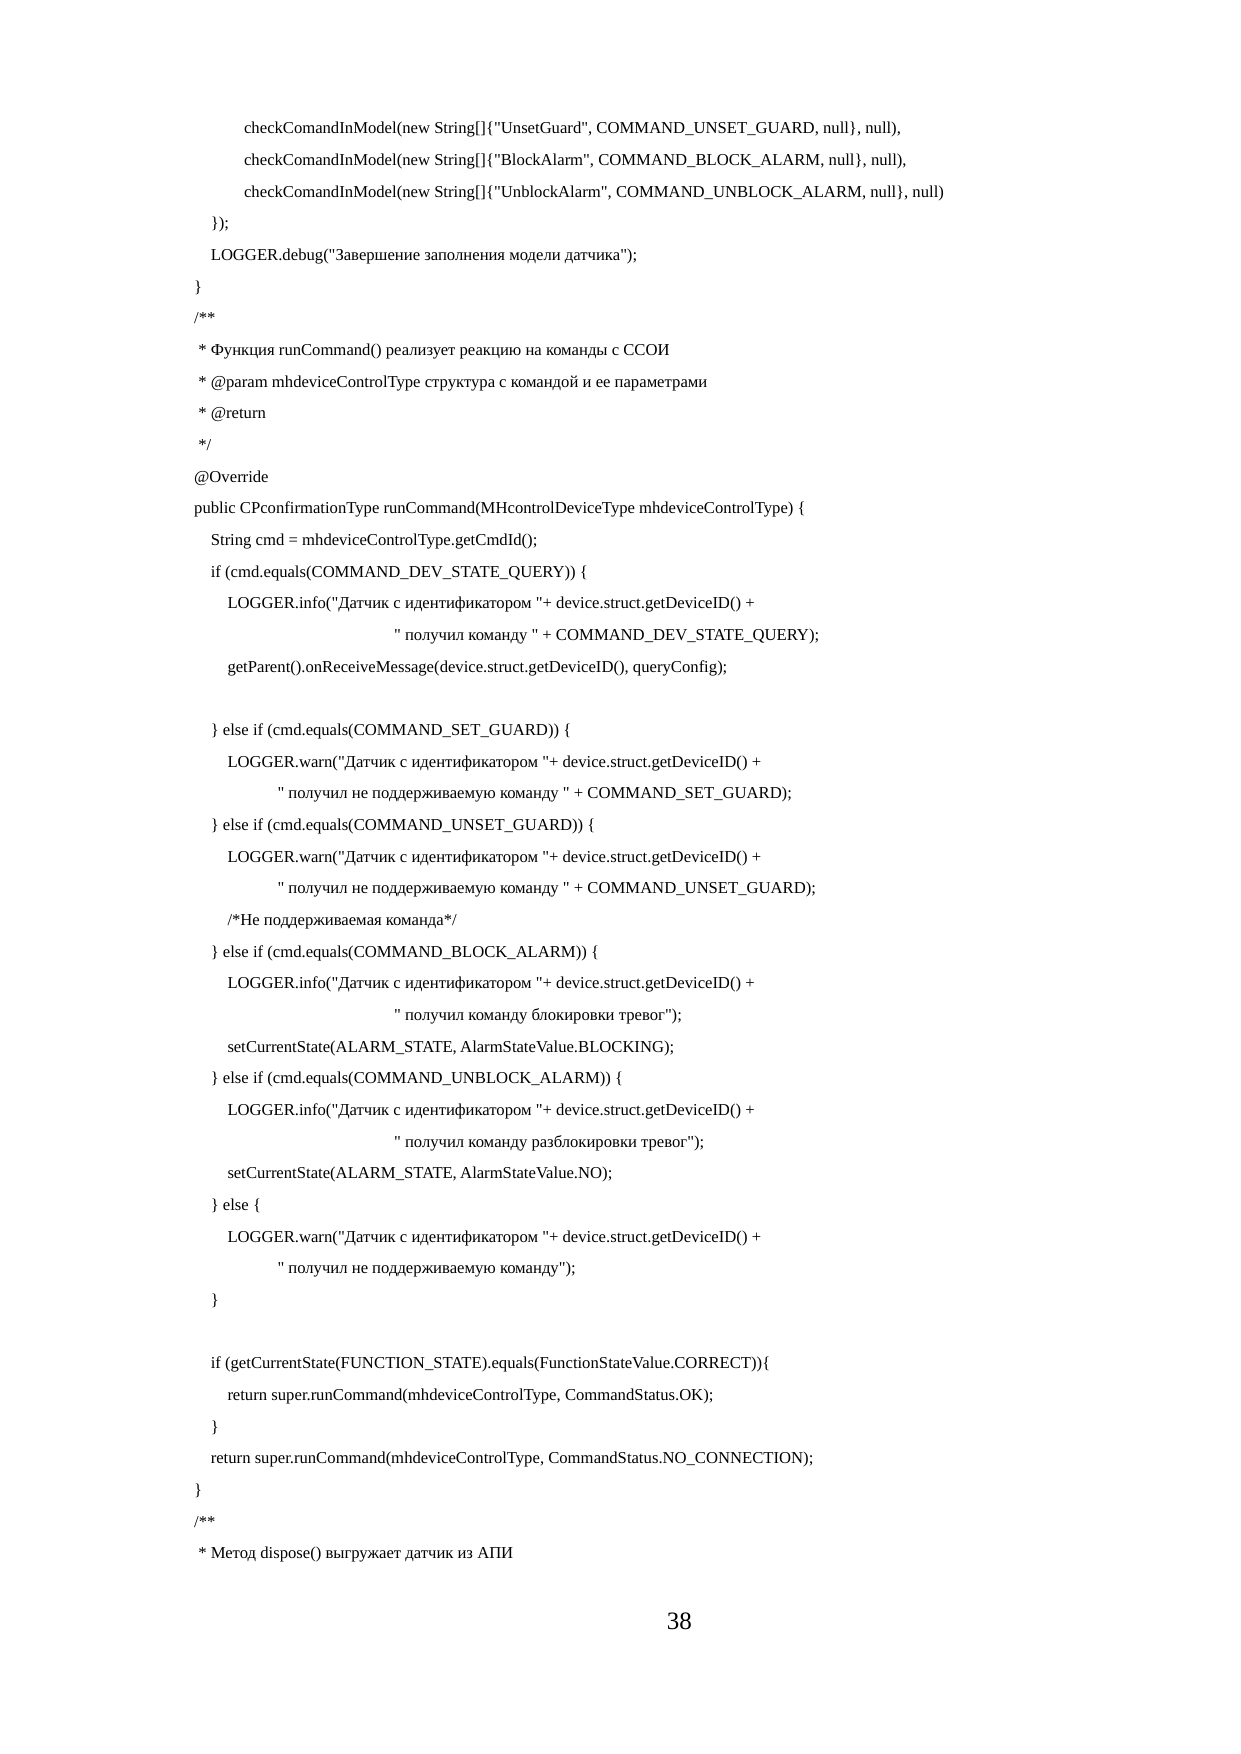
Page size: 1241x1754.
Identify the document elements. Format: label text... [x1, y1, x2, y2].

text String cmd = mhdeviceControlType.getCmdId(); [177, 530, 1181, 549]
text }); [177, 213, 1181, 232]
text " получил команду " + COMMAND_DEV_STATE_QUERY); [177, 625, 1181, 644]
text } [177, 1416, 1181, 1436]
text } else if (cmd.equals(COMMAND_SET_GUARD)) { [177, 720, 1181, 739]
text if (cmd.equals(COMMAND_DEV_STATE_QUERY)) { [177, 561, 1181, 581]
text checkComandInModel(new String[]{"UnblockAlarm", COMMAND_UNBLOCK_ALARM, null}, null) [177, 181, 1181, 201]
text * Функция runCommand() реализует реакцию на команды с ССОИ [177, 340, 1181, 359]
text checkComandInModel(new String[]{"BlockAlarm", COMMAND_BLOCK_ALARM, null}, null), [177, 150, 1181, 169]
text setCurrentState(ALARM_STATE, AlarmStateValue.NO); [177, 1163, 1181, 1182]
text checkComandInModel(new String[]{"UnsetGuard", COMMAND_UNSET_GUARD, null}, null), [177, 118, 1181, 137]
text " получил не поддерживаемую команду " + COMMAND_UNSET_GUARD); [177, 878, 1181, 897]
text @Override [177, 466, 1181, 486]
text /*Не поддерживаемая команда*/ [177, 910, 1181, 929]
text } [177, 1480, 1181, 1499]
text " получил команду блокировки тревог"); [177, 1005, 1181, 1024]
text LOGGER.warn("Датчик с идентификатором "+ device.struct.getDeviceID() + [177, 751, 1181, 771]
text setCurrentState(ALARM_STATE, AlarmStateValue.BLOCKING); [177, 1036, 1181, 1056]
text " получил не поддерживаемую команду"); [177, 1258, 1181, 1277]
text LOGGER.info("Датчик с идентификатором "+ device.struct.getDeviceID() + [177, 1100, 1181, 1119]
text } else if (cmd.equals(COMMAND_UNBLOCK_ALARM)) { [177, 1068, 1181, 1087]
text LOGGER.warn("Датчик с идентификатором "+ device.struct.getDeviceID() + [177, 846, 1181, 866]
text if (getCurrentState(FUNCTION_STATE).equals(FunctionStateValue.CORRECT)){ [177, 1353, 1181, 1372]
text } else { [177, 1195, 1181, 1214]
text */ [177, 435, 1181, 454]
text * @return [177, 403, 1181, 422]
text LOGGER.info("Датчик с идентификатором "+ device.struct.getDeviceID() + [177, 973, 1181, 992]
text LOGGER.warn("Датчик с идентификатором "+ device.struct.getDeviceID() + [177, 1226, 1181, 1246]
text LOGGER.info("Датчик с идентификатором "+ device.struct.getDeviceID() + [177, 593, 1181, 612]
text " получил не поддерживаемую команду " + COMMAND_SET_GUARD); [177, 783, 1181, 802]
text } [177, 276, 1181, 296]
text * @param mhdeviceControlType структура с командой и ее параметрами [177, 371, 1181, 391]
text } [177, 1290, 1181, 1309]
text } else if (cmd.equals(COMMAND_BLOCK_ALARM)) { [177, 941, 1181, 961]
text getParent().onReceiveMessage(device.struct.getDeviceID(), queryConfig); [177, 656, 1181, 676]
text /** [177, 1511, 1181, 1531]
text * Метод dispose() выгружает датчик из АПИ [177, 1543, 1181, 1562]
text /** [177, 308, 1181, 327]
text } else if (cmd.equals(COMMAND_UNSET_GUARD)) { [177, 815, 1181, 834]
text public CPconfirmationType runCommand(MHcontrolDeviceType mhdeviceControlType) { [177, 498, 1181, 517]
text return super.runCommand(mhdeviceControlType, CommandStatus.OK); [177, 1385, 1181, 1404]
text " получил команду разблокировки тревог"); [177, 1131, 1181, 1151]
text LOGGER.debug("Завершение заполнения модели датчика"); [177, 245, 1181, 264]
text return super.runCommand(mhdeviceControlType, CommandStatus.NO_CONNECTION); [177, 1448, 1181, 1467]
